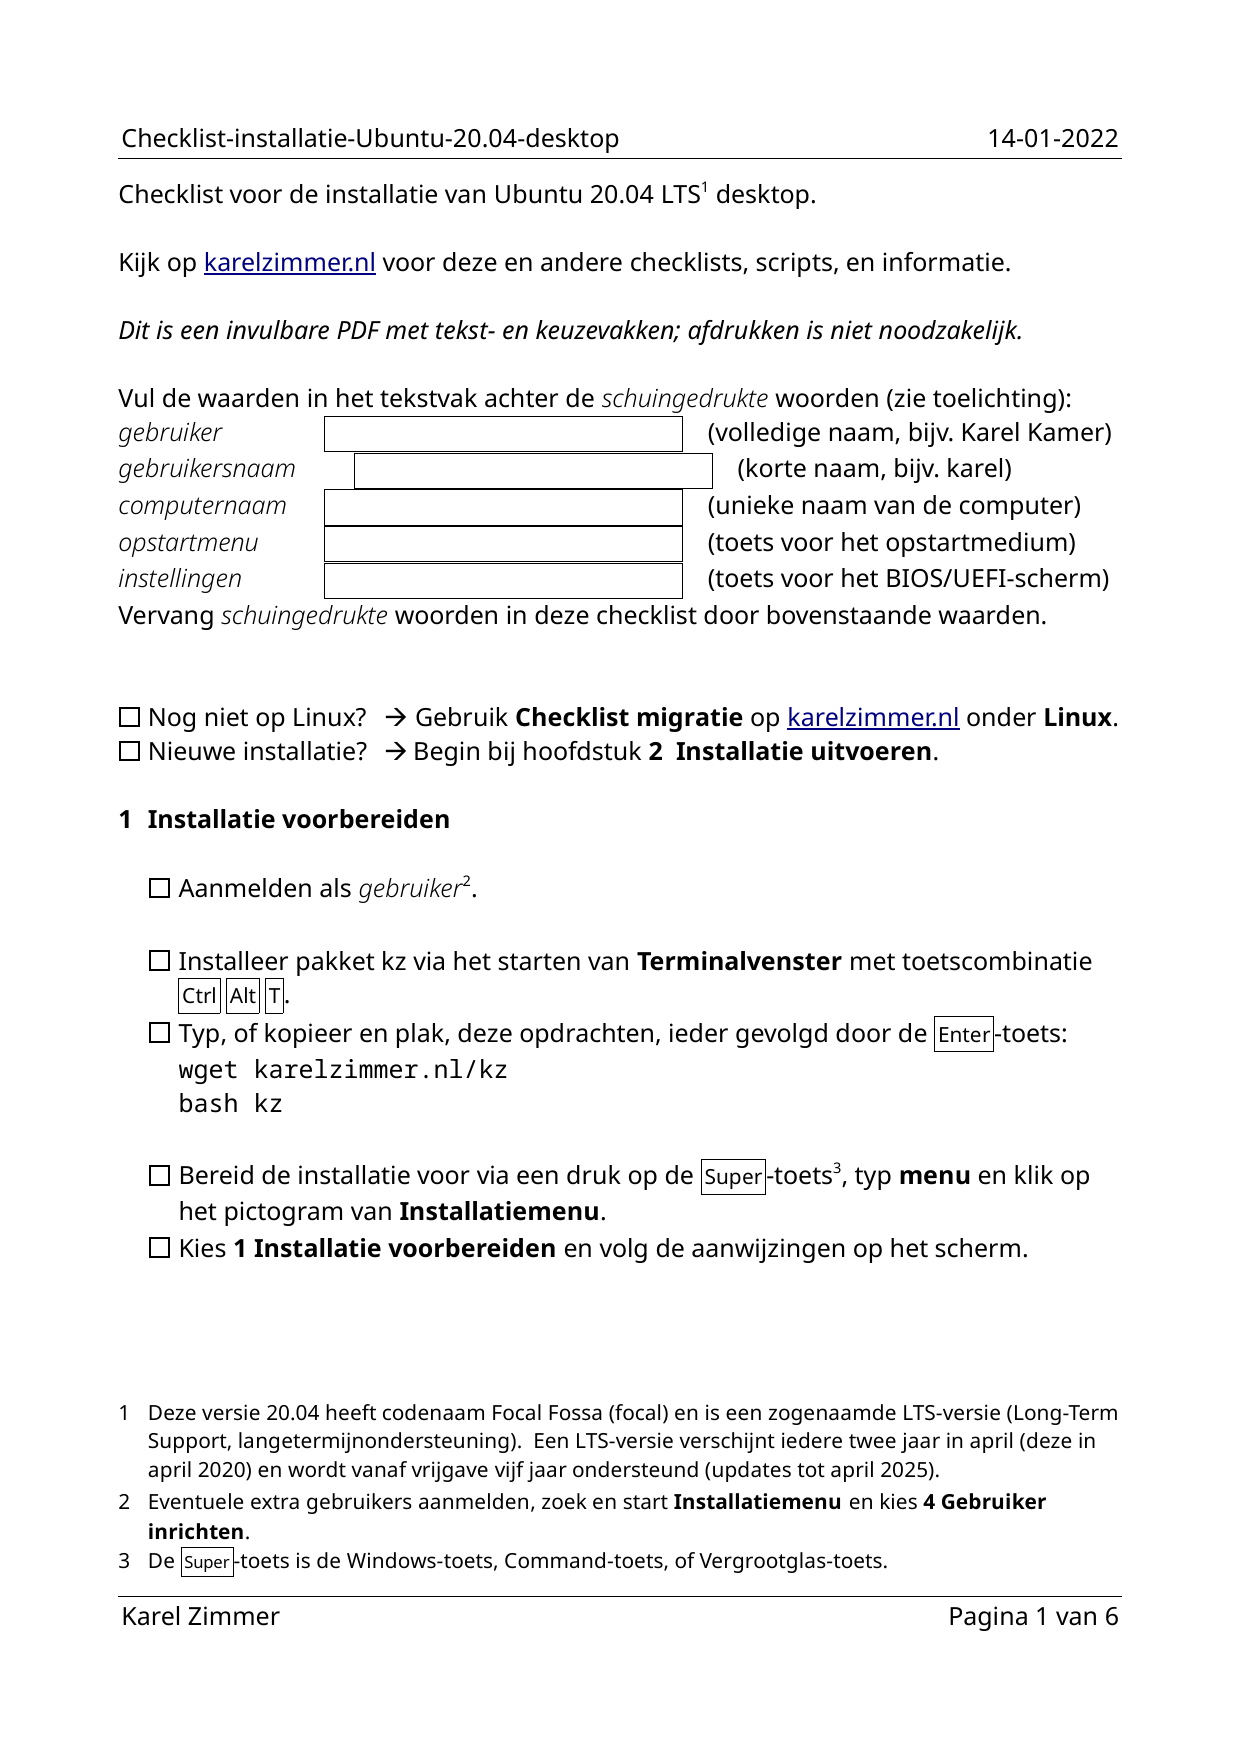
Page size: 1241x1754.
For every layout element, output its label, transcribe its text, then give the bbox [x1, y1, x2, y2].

text Checklist voor de installatie van Ubuntu 20.04 LTS desktop. [118, 177, 1122, 211]
table_cell [177, 906, 1120, 942]
table_cell [141, 942, 177, 1014]
table_cell [141, 906, 177, 942]
table_cell Kies 1 Installatie voorbereiden en volg de aanwijzingen op het scherm. [177, 1229, 1120, 1266]
table_cell Bereid de installatie voor via een druk op de Super-toets, typ menu en klik op het pictogram van Installatiemenu. [177, 1157, 1120, 1229]
text (toets voor het opstartmedium) [683, 525, 1122, 561]
table_header [141, 870, 177, 906]
text computernaam [118, 488, 354, 525]
table_cell Typ, of kopieer en plak, deze opdrachten, ieder gevolgd door de Enter-toets: wget karelzimmer.nl/kz bash kz [177, 1015, 1120, 1121]
text gebruiker (volledige naam, bijv. Karel Kamer) [118, 415, 1122, 451]
table_cell Installeer pakket kz via het starten van Terminalvenster met toetscombinatie Ctrl Alt T. [177, 942, 1120, 1014]
text Nog niet op Linux?  Gebruik Checklist migratie op karelzimmer.nl onder Linux. [118, 700, 1122, 734]
text gebruikersnaam (korte naam, bijv. karel) [118, 451, 1122, 488]
list Installatie voorbereiden [118, 802, 1122, 836]
text (unieke naam van de computer) [683, 488, 1122, 525]
text Deze versie 20.04 heeft codenaam Focal Fossa (focal) en is een zogenaamde LTS-versie (Long-Term Support, langetermijnondersteuning). Een LTS-versie verschijnt iedere twee jaar in april (deze in april 2020) en wordt vanaf vrijgave vijf jaar ondersteund (updates tot april 2025). [118, 1398, 1122, 1483]
table_cell [141, 1229, 177, 1266]
text Vervang schuingedrukte woorden in deze checklist door bovenstaande waarden. [118, 598, 1122, 632]
table_cell [141, 1121, 177, 1157]
table_cell [177, 1121, 1120, 1157]
text Dit is een invulbare PDF met tekst- en keuzevakken; afdrukken is niet noodzakelijk. [118, 313, 1122, 347]
text opstartmenu [118, 525, 324, 561]
table_cell [141, 1015, 177, 1121]
text Vul de waarden in het tekstvak achter de schuingedrukte woorden (zie toelichting): [118, 381, 1122, 415]
text Kijk op karelzimmer.nl voor deze en andere checklists, scripts, en informatie. [118, 245, 1122, 279]
table_header Aanmelden als gebruiker. [177, 870, 1120, 906]
text instellingen (toets voor het BIOS/UEFI-scherm) [118, 561, 1122, 598]
table_cell [141, 1157, 177, 1229]
text Nieuwe installatie?  Begin bij hoofdstuk 2 Installatie uitvoeren. [118, 734, 1122, 768]
